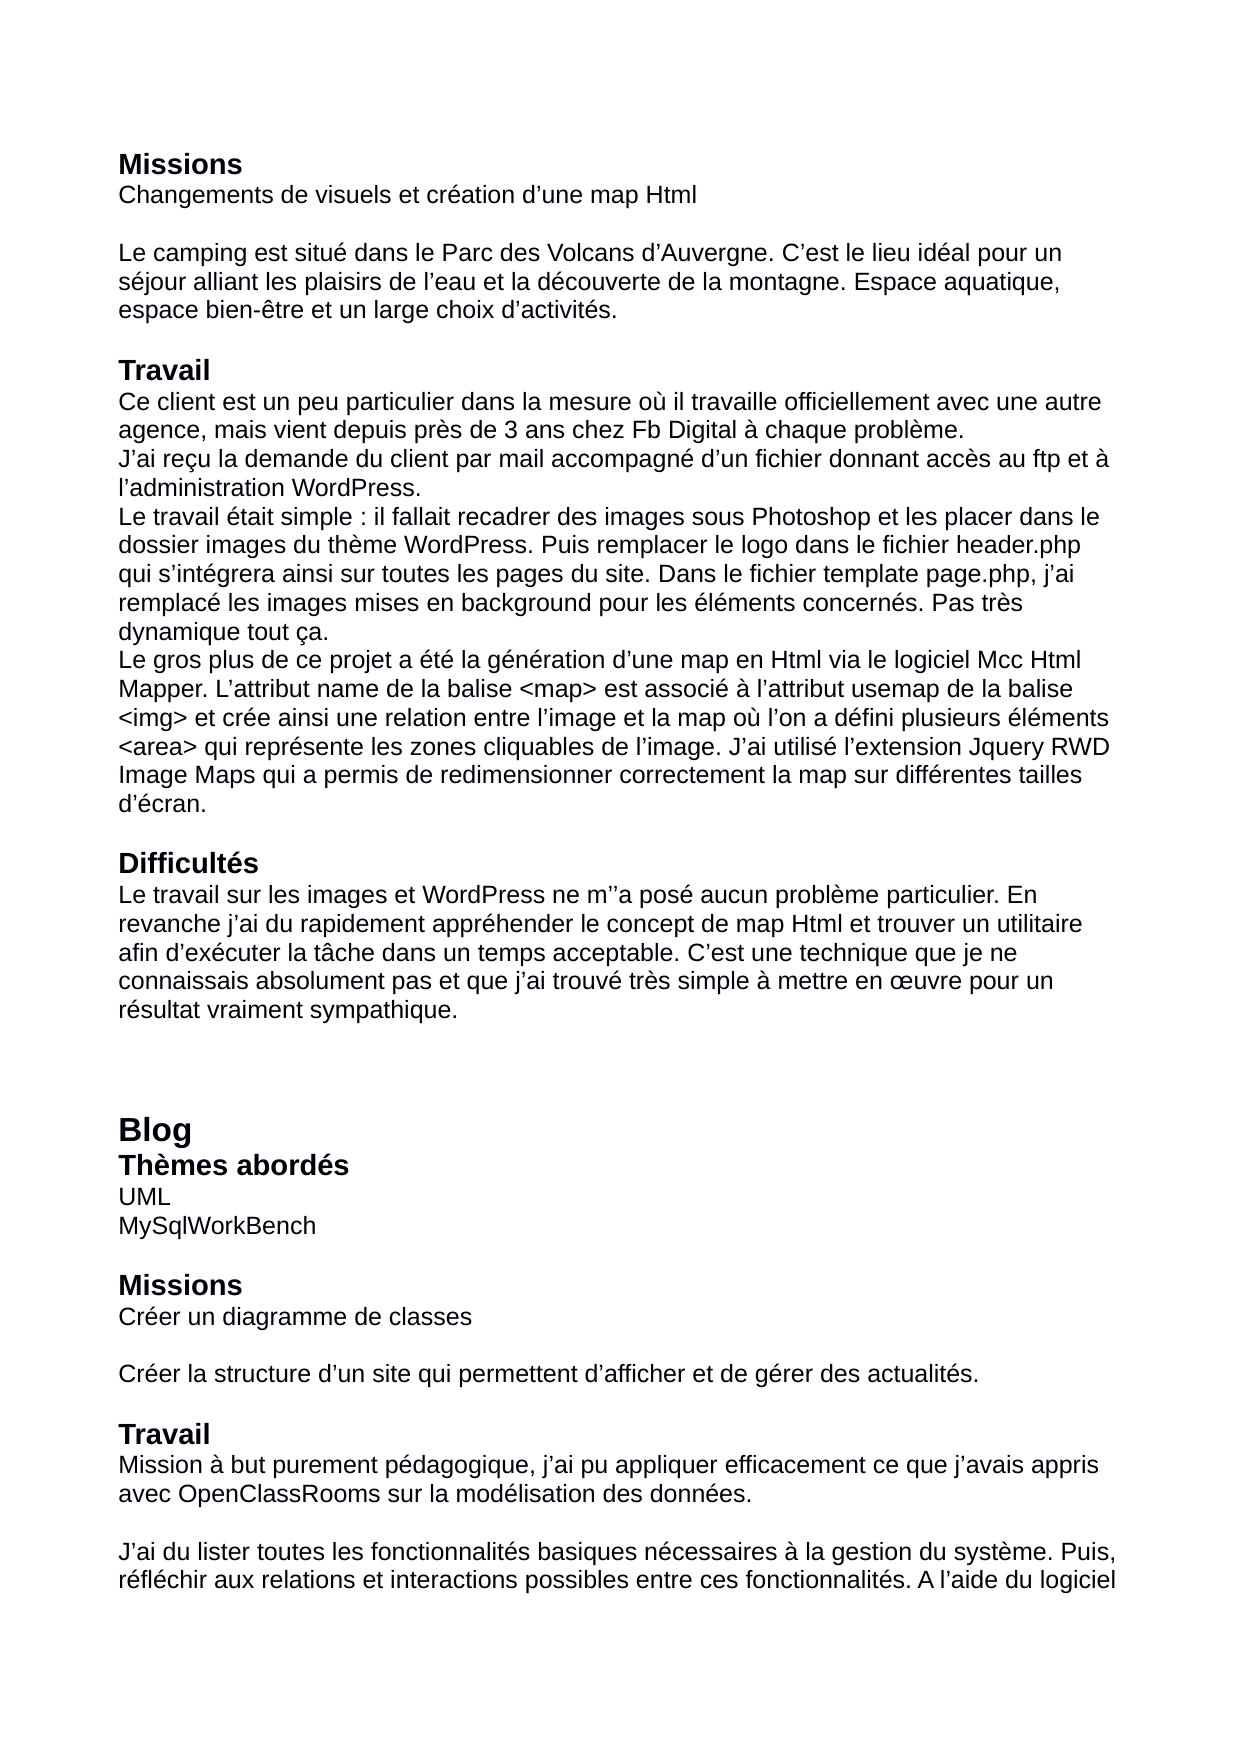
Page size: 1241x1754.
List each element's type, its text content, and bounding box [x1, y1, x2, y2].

text Créer la structure d’un site qui permettent d’afficher et de gérer des actualités. [118, 1359, 1122, 1388]
text Missions [118, 147, 1122, 180]
text Travail [118, 353, 1122, 386]
text Blog [118, 1110, 1122, 1148]
text Le gros plus de ce projet a été la génération d’une map en Html via le logiciel Mcc Html Mapper. L’attribut name de la balise <map> est associé à l’attribut usemap de la balise <img> et crée ainsi une relation entre l’image et la map où l’on a défini plusieurs éléments <area> qui représente les zones cliquables de l’image. J’ai utilisé l’extension Jquery RWD Image Maps qui a permis de redimensionner correctement la map sur différentes tailles d’écran. [118, 645, 1122, 818]
text Mission à but purement pédagogique, j’ai pu appliquer efficacement ce que j’avais appris avec OpenClassRooms sur la modélisation des données. [118, 1450, 1122, 1508]
text Le travail sur les images et WordPress ne m’’a posé aucun problème particulier. En revanche j’ai du rapidement appréhender le concept de map Html et trouver un utilitaire afin d’exécuter la tâche dans un temps acceptable. C’est une technique que je ne connaissais absolument pas et que j’ai trouvé très simple à mettre en œuvre pour un résultat vraiment sympathique. [118, 880, 1122, 1024]
text Le camping est situé dans le Parc des Volcans d’Auvergne. C’est le lieu idéal pour un séjour alliant les plaisirs de l’eau et la découverte de la montagne. Espace aquatique, espace bien-être et un large choix d’activités. [118, 238, 1122, 324]
text J’ai du lister toutes les fonctionnalités basiques nécessaires à la gestion du système. Puis, réfléchir aux relations et interactions possibles entre ces fonctionnalités. A l’aide du logiciel [118, 1537, 1122, 1594]
text Créer un diagramme de classes [118, 1302, 1122, 1331]
text J’ai reçu la demande du client par mail accompagné d’un fichier donnant accès au ftp et à l’administration WordPress. [118, 444, 1122, 501]
text Missions [118, 1268, 1122, 1302]
text MySqlWorkBench [118, 1211, 1122, 1239]
text Le travail était simple : il fallait recadrer des images sous Photoshop et les placer dans le dossier images du thème WordPress. Puis remplacer le logo dans le fichier header.php qui s’intégrera ainsi sur toutes les pages du site. Dans le fichier template page.php, j’ai remplacé les images mises en background pour les éléments concernés. Pas très dynamique tout ça. [118, 501, 1122, 645]
text Difficultés [118, 846, 1122, 880]
text Travail [118, 1417, 1122, 1450]
text Changements de visuels et création d’une map Html [118, 180, 1122, 209]
text UML [118, 1182, 1122, 1211]
text Ce client est un peu particulier dans la mesure où il travaille officiellement avec une autre agence, mais vient depuis près de 3 ans chez Fb Digital à chaque problème. [118, 386, 1122, 444]
text Thèmes abordés [118, 1148, 1122, 1182]
